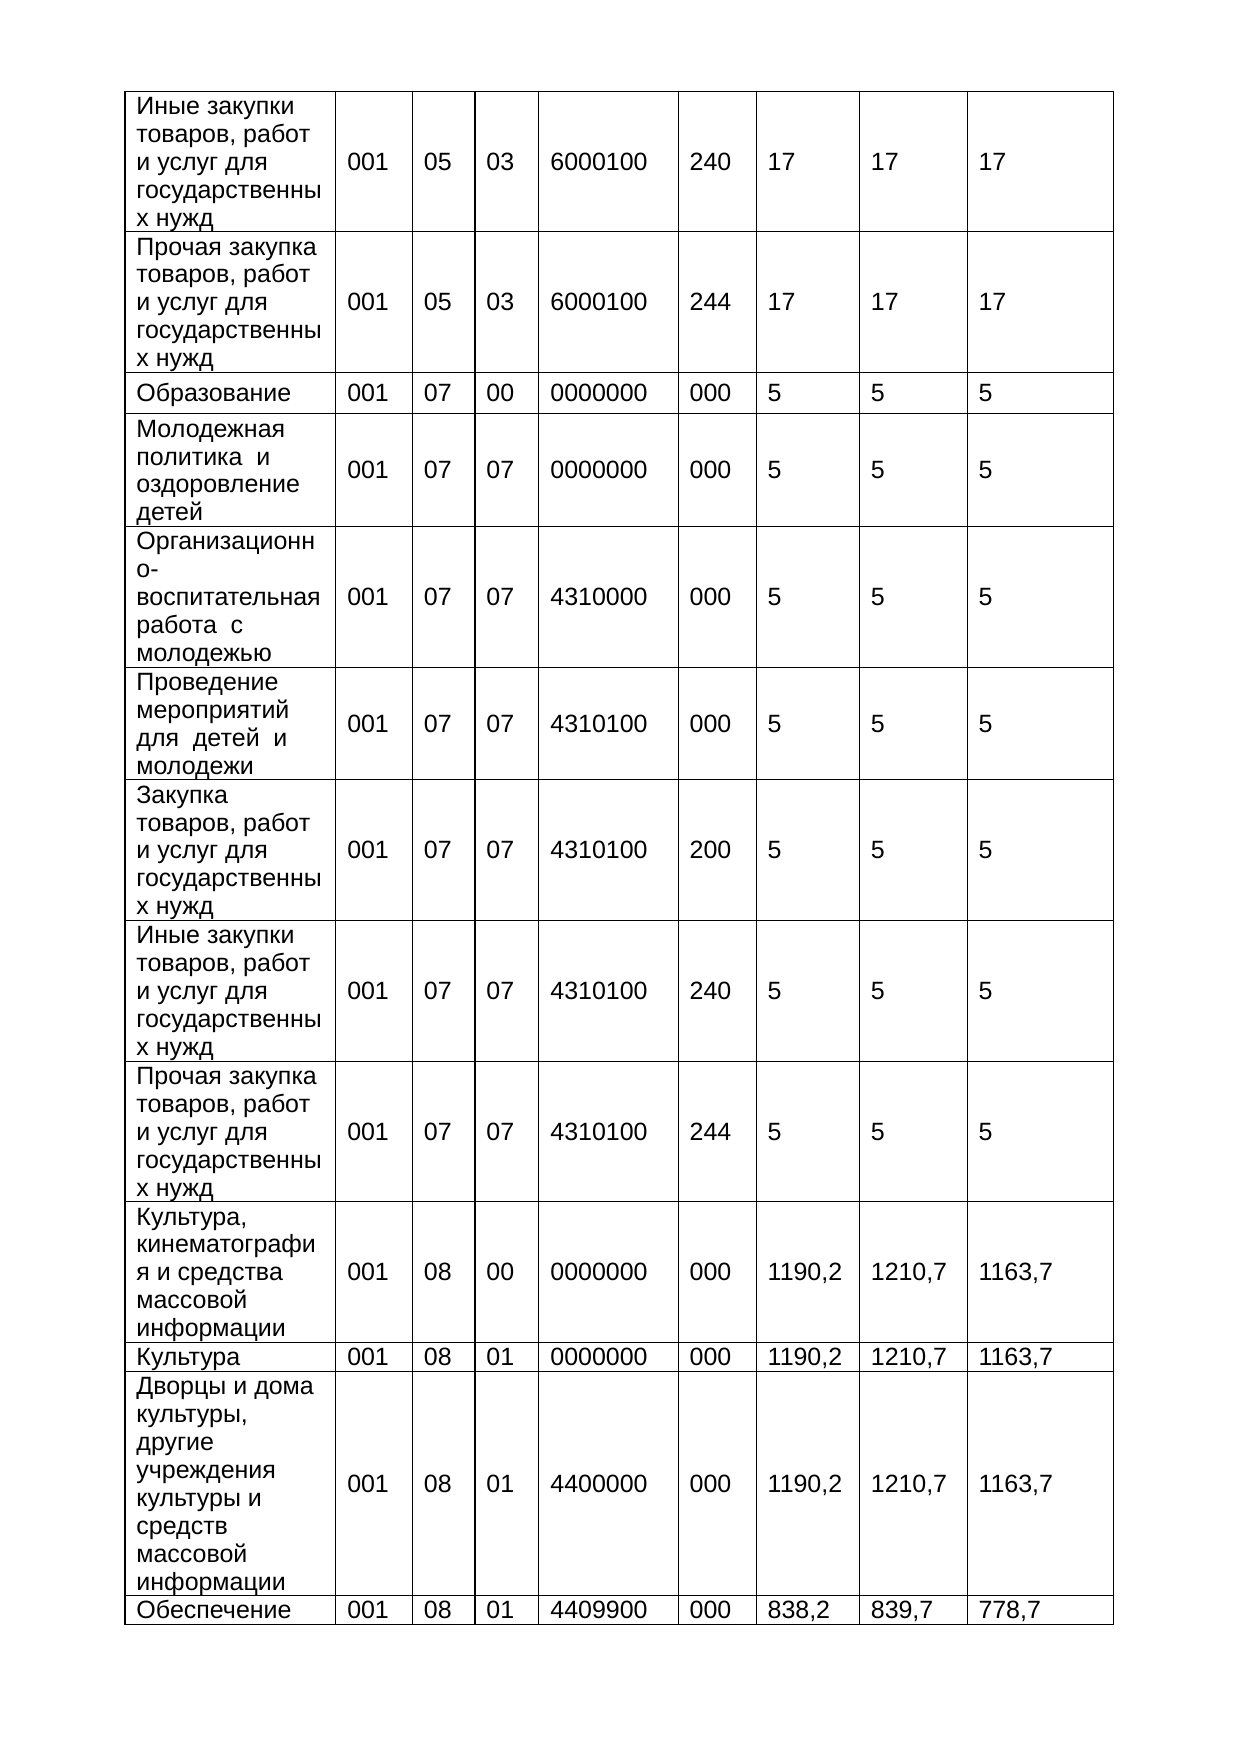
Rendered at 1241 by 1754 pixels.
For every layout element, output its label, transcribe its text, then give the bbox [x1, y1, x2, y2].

table_cell 17 [860, 232, 967, 372]
table_cell 17 [757, 232, 859, 372]
table_cell 1210,7 [860, 1372, 967, 1595]
table_cell 17 [968, 92, 1113, 231]
table_cell 5 [757, 780, 859, 920]
table_cell 07 [476, 1062, 538, 1201]
table_cell 08 [413, 1202, 474, 1342]
table_cell Культура, кинематография и средства массовой информации [126, 1202, 335, 1342]
table_cell 5 [757, 527, 859, 667]
table_cell 5 [860, 373, 967, 413]
table_cell 4310000 [539, 527, 678, 667]
table_cell 4409900 [539, 1596, 678, 1624]
table_cell 07 [413, 668, 474, 779]
table_cell 000 [679, 414, 756, 526]
table_cell 5 [968, 780, 1113, 920]
table_cell 03 [476, 232, 538, 372]
table_cell Образование [126, 373, 335, 413]
table_cell 5 [757, 373, 859, 413]
table_cell 001 [336, 1372, 412, 1595]
table_cell 00 [476, 373, 538, 413]
table_cell 5 [968, 668, 1113, 779]
table_cell 08 [413, 1596, 474, 1624]
table_cell 5 [860, 668, 967, 779]
table_cell 240 [679, 92, 756, 231]
table_cell 000 [679, 373, 756, 413]
table_cell 07 [413, 1062, 474, 1201]
table_cell 07 [413, 921, 474, 1061]
table_cell 07 [413, 780, 474, 920]
table_cell 5 [968, 373, 1113, 413]
table_cell 001 [336, 232, 412, 372]
table_cell Обеспечение [126, 1596, 335, 1624]
table_cell Прочая закупка товаров, работ и услуг для государственных нужд [126, 1062, 335, 1201]
table_cell 6000100 [539, 92, 678, 231]
table_cell Дворцы и дома культуры, другие учреждения культуры и средств массовой информации [126, 1372, 335, 1595]
table_cell 0000000 [539, 414, 678, 526]
table_cell 1190,2 [757, 1202, 859, 1342]
table_cell 03 [476, 92, 538, 231]
table_cell 00 [476, 1202, 538, 1342]
table_cell 1163,7 [968, 1372, 1113, 1595]
table_cell 01 [476, 1596, 538, 1624]
table_cell 000 [679, 1202, 756, 1342]
table_cell 838,2 [757, 1596, 859, 1624]
table_cell 08 [413, 1372, 474, 1595]
table_cell 1163,7 [968, 1343, 1113, 1371]
table_cell 5 [860, 780, 967, 920]
table_cell 4310100 [539, 780, 678, 920]
table_cell Прочая закупка товаров, работ и услуг для государственных нужд [126, 232, 335, 372]
table_cell 001 [336, 1062, 412, 1201]
table_cell 0000000 [539, 373, 678, 413]
table_cell 244 [679, 232, 756, 372]
table_cell 000 [679, 1343, 756, 1371]
table_cell 5 [968, 1062, 1113, 1201]
table_cell 001 [336, 1596, 412, 1624]
table_cell 001 [336, 527, 412, 667]
table_cell 5 [968, 414, 1113, 526]
table_cell 001 [336, 1343, 412, 1371]
table_cell 07 [476, 414, 538, 526]
table_cell Организационно-воспитательная работа с молодежью [126, 527, 335, 667]
table_cell 17 [757, 92, 859, 231]
table_cell 1190,2 [757, 1372, 859, 1595]
table_cell 5 [860, 527, 967, 667]
table_cell 07 [413, 527, 474, 667]
table_cell Иные закупки товаров, работ и услуг для государственных нужд [126, 921, 335, 1061]
table_cell 244 [679, 1062, 756, 1201]
table_cell 4310100 [539, 921, 678, 1061]
table_cell 17 [860, 92, 967, 231]
table_cell 001 [336, 668, 412, 779]
table_cell 07 [476, 921, 538, 1061]
table_cell 07 [476, 780, 538, 920]
table_cell Проведение мероприятий для детей и молодежи [126, 668, 335, 779]
table_cell 1210,7 [860, 1343, 967, 1371]
table_cell 17 [968, 232, 1113, 372]
table_cell Закупка товаров, работ и услуг для государственных нужд [126, 780, 335, 920]
table_cell 01 [476, 1343, 538, 1371]
table_cell 1210,7 [860, 1202, 967, 1342]
table_cell 5 [757, 921, 859, 1061]
table_cell 778,7 [968, 1596, 1113, 1624]
table_cell 07 [413, 373, 474, 413]
table_cell 07 [476, 668, 538, 779]
table_cell 000 [679, 1596, 756, 1624]
table_cell 1163,7 [968, 1202, 1113, 1342]
table_cell 000 [679, 527, 756, 667]
table_cell 001 [336, 780, 412, 920]
table_cell 6000100 [539, 232, 678, 372]
table_cell 5 [757, 1062, 859, 1201]
table_cell 07 [476, 527, 538, 667]
table_cell Иные закупки товаров, работ и услуг для государственных нужд [126, 92, 335, 231]
table_cell 5 [860, 921, 967, 1061]
table_cell 4310100 [539, 1062, 678, 1201]
table_cell 1190,2 [757, 1343, 859, 1371]
table_cell 001 [336, 1202, 412, 1342]
table_cell 08 [413, 1343, 474, 1371]
table_cell 200 [679, 780, 756, 920]
table_cell 05 [413, 92, 474, 231]
table_cell 05 [413, 232, 474, 372]
table_cell Культура [126, 1343, 335, 1371]
table_cell 001 [336, 921, 412, 1061]
table_cell 000 [679, 1372, 756, 1595]
table_cell 5 [757, 668, 859, 779]
table_cell 4400000 [539, 1372, 678, 1595]
table_cell 4310100 [539, 668, 678, 779]
table_cell 0000000 [539, 1343, 678, 1371]
table_cell 000 [679, 668, 756, 779]
table_cell 240 [679, 921, 756, 1061]
table_cell 5 [860, 414, 967, 526]
table_cell 01 [476, 1372, 538, 1595]
table_cell 0000000 [539, 1202, 678, 1342]
table_cell 5 [968, 527, 1113, 667]
table_cell Молодежная политика и оздоровление детей [126, 414, 335, 526]
table_cell 5 [860, 1062, 967, 1201]
table_cell 07 [413, 414, 474, 526]
table_cell 001 [336, 373, 412, 413]
table_cell 5 [757, 414, 859, 526]
table_cell 839,7 [860, 1596, 967, 1624]
table_cell 5 [968, 921, 1113, 1061]
table_cell 001 [336, 414, 412, 526]
table_cell 001 [336, 92, 412, 231]
